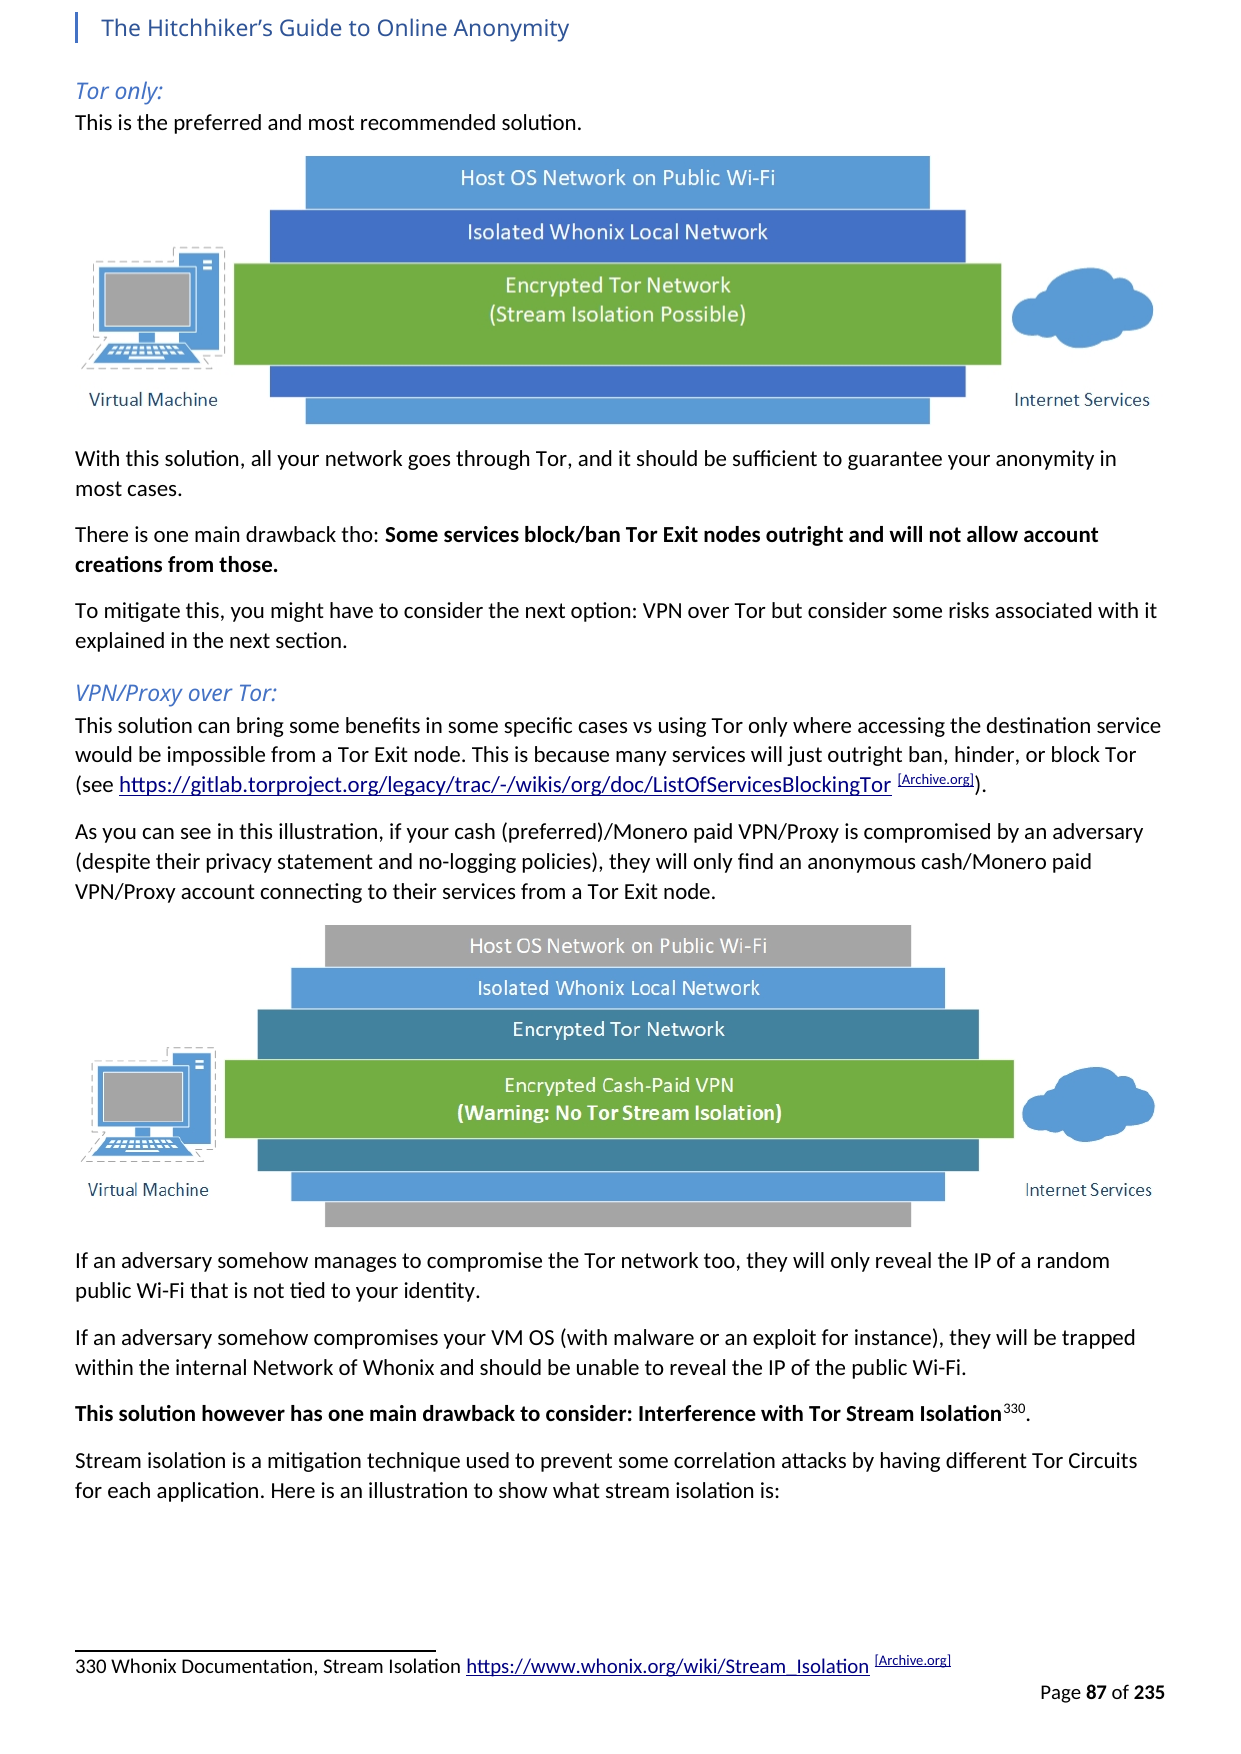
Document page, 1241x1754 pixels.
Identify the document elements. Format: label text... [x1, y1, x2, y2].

text Stream isolation is a mitigation technique used to prevent some correlation attacks by having different Tor Circuits for each application. Here is an illustration to show what stream isolation is: [75, 1446, 1165, 1504]
text This solution can bring some benefits in some specific cases vs using Tor only where accessing the destination service would be impossible from a Tor Exit node. This is because many services will just outright ban, hinder, or block Tor (see https://gitlab.torproject.org/legacy/trac/-/wikis/org/doc/ListOfServicesBlockingTor [Archive.org]). [75, 711, 1165, 798]
text With this solution, all your network goes through Tor, and it should be sufficient to guarantee your anonymity in most cases. [75, 444, 1165, 502]
picture [75, 923, 1164, 1228]
subtitle VPN/Proxy over Tor: [75, 677, 1165, 708]
text If an adversary somehow manages to compromise the Tor network too, they will only reveal the IP of a random public Wi-Fi that is not tied to your identity. [75, 1247, 1165, 1304]
text To mitigate this, you might have to consider the next option: VPN over Tor but consider some risks associated with it explained in the next section. [75, 597, 1165, 654]
subtitle Tor only: [75, 75, 1165, 106]
text As you can see in this illustration, if your cash (preferred)/Monero paid VPN/Proxy is compromised by an adversary (despite their privacy statement and no-logging policies), they will only find an anonymous cash/Monero paid VPN/Proxy account connecting to their services from a Tor Exit node. [75, 817, 1165, 905]
text Whonix Documentation, Stream Isolation https://www.whonix.org/wiki/Stream_Isolation [Archive.org] [75, 1651, 1165, 1679]
text There is one main drawback tho: Some services block/ban Tor Exit nodes outright and will not allow account creations from those. [75, 520, 1165, 578]
text If an adversary somehow compromises your VM OS (with malware or an exploit for instance), they will be trapped within the internal Network of Whonix and should be unable to reveal the IP of the public Wi-Fi. [75, 1323, 1165, 1381]
text This is the preferred and most recommended solution. [75, 108, 1165, 136]
picture [75, 154, 1164, 426]
text This solution however has one main drawback to consider: Interference with Tor Stream Isolation. [75, 1399, 1165, 1427]
